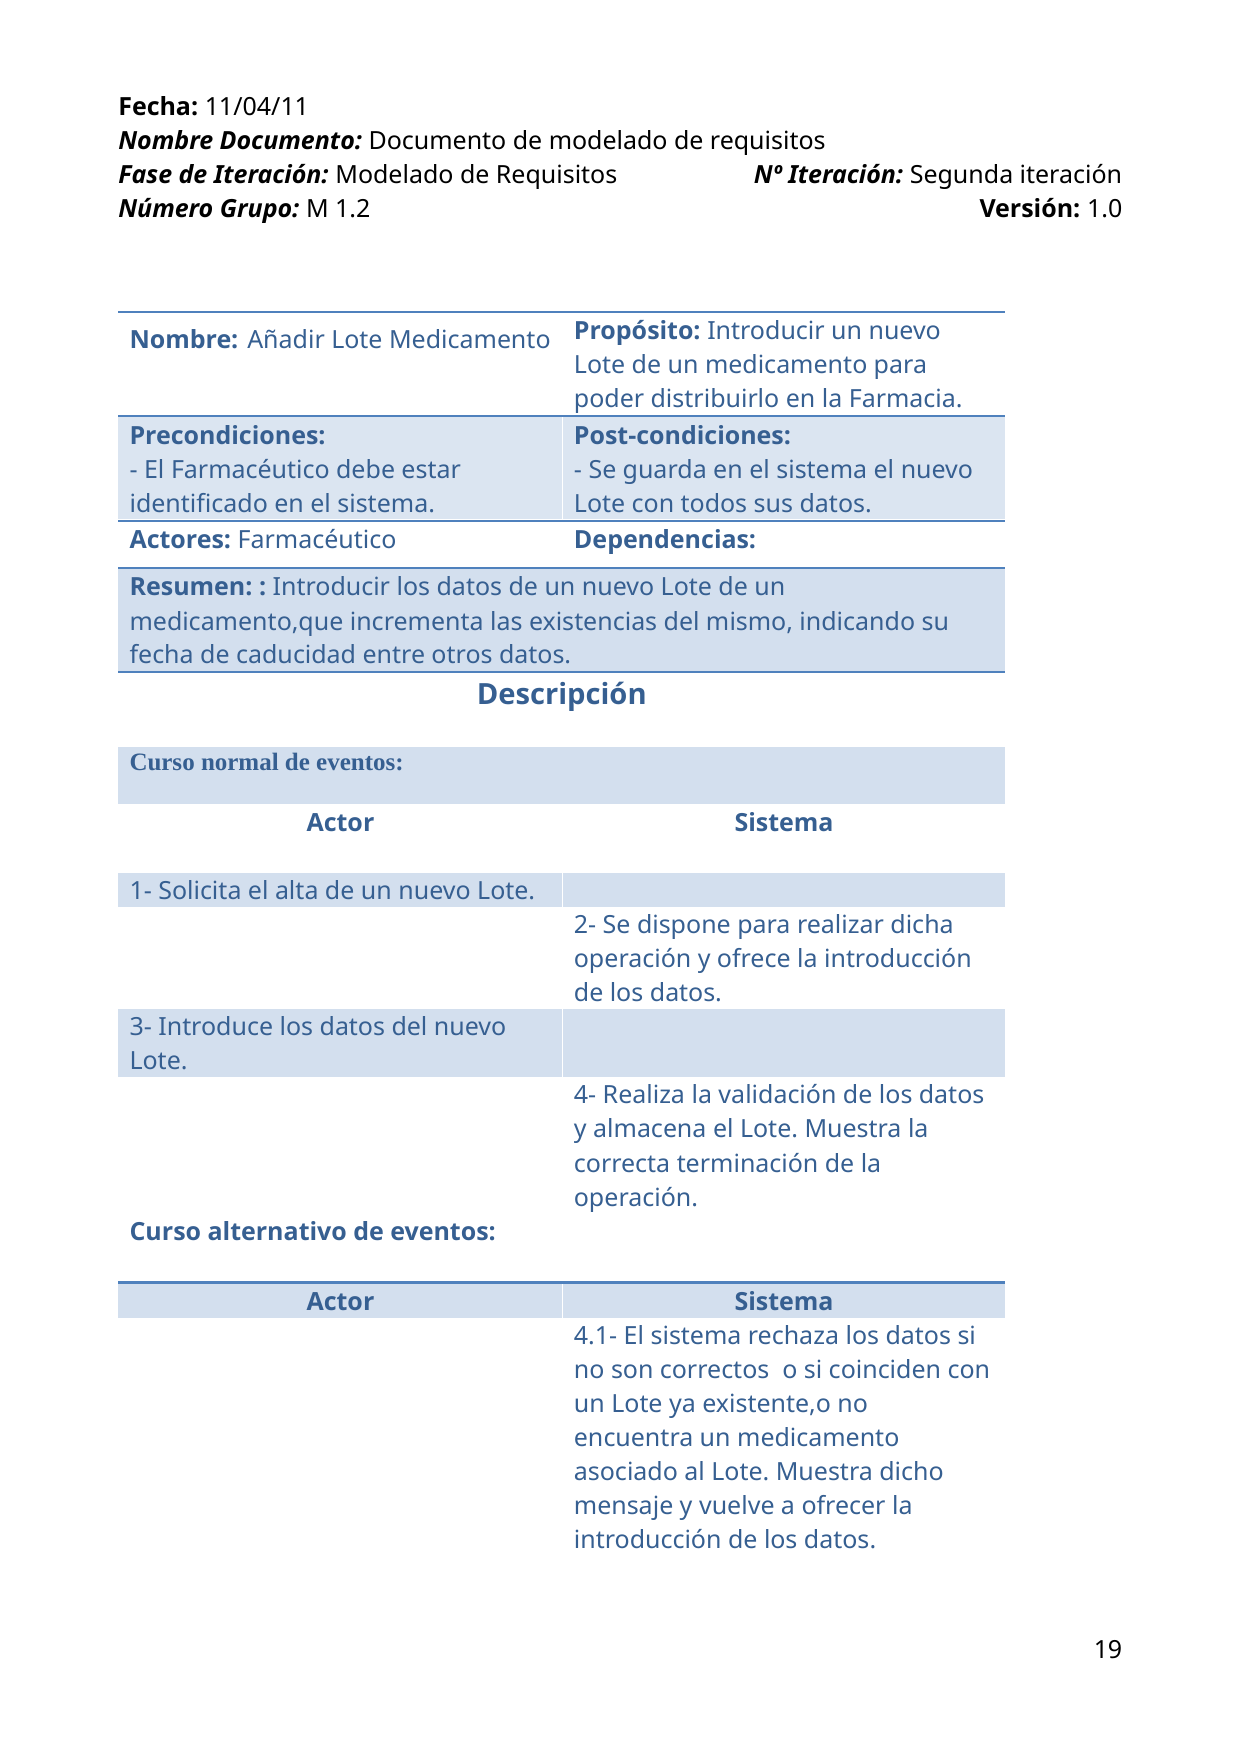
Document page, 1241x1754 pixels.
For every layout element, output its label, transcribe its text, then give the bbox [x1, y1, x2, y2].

table_cell Actores: Farmacéutico [118, 522, 562, 567]
table_cell Descripción [118, 673, 1005, 713]
table_cell Resumen: : Introducir los datos de un nuevo Lote de un medicamento,que incrementa las existencias del mismo, indicando su fecha de caducidad entre otros datos. [118, 569, 1005, 671]
table_cell 1- Solicita el alta de un nuevo Lote. [118, 873, 562, 907]
table_header Nombre: Añadir Lote Medicamento [118, 313, 562, 415]
table_cell [118, 1318, 562, 1556]
table_cell [118, 1077, 562, 1213]
table_cell Precondiciones: - El Farmacéutico debe estar identificado en el sistema. [118, 417, 562, 519]
table_cell [563, 873, 1005, 907]
table_cell Actor [118, 805, 562, 873]
table_cell Sistema [563, 1284, 1005, 1318]
table_cell Curso alternativo de eventos: [118, 1213, 1005, 1281]
table_cell Actor [118, 1284, 562, 1318]
table_header Curso normal de eventos: [118, 747, 1005, 804]
table_cell 2- Se dispone para realizar dicha operación y ofrece la introducción de los datos. [563, 907, 1005, 1009]
table_cell 4- Realiza la validación de los datos y almacena el Lote. Muestra la correcta terminación de la operación. [563, 1077, 1005, 1213]
table_cell Post-condiciones: - Se guarda en el sistema el nuevo Lote con todos sus datos. [563, 417, 1005, 519]
table_cell 3- Introduce los datos del nuevo Lote. [118, 1009, 562, 1077]
table_header Propósito: Introducir un nuevo Lote de un medicamento para poder distribuirlo en la Farmacia. [563, 313, 1005, 415]
table_cell 4.1- El sistema rechaza los datos si no son correctos o si coinciden con un Lote ya existente,o no encuentra un medicamento asociado al Lote. Muestra dicho mensaje y vuelve a ofrecer la introducción de los datos. [563, 1318, 1005, 1556]
table_cell [563, 1009, 1005, 1077]
table_cell Sistema [563, 805, 1005, 873]
table_cell [118, 907, 562, 1009]
table_cell Dependencias: [563, 522, 1005, 567]
